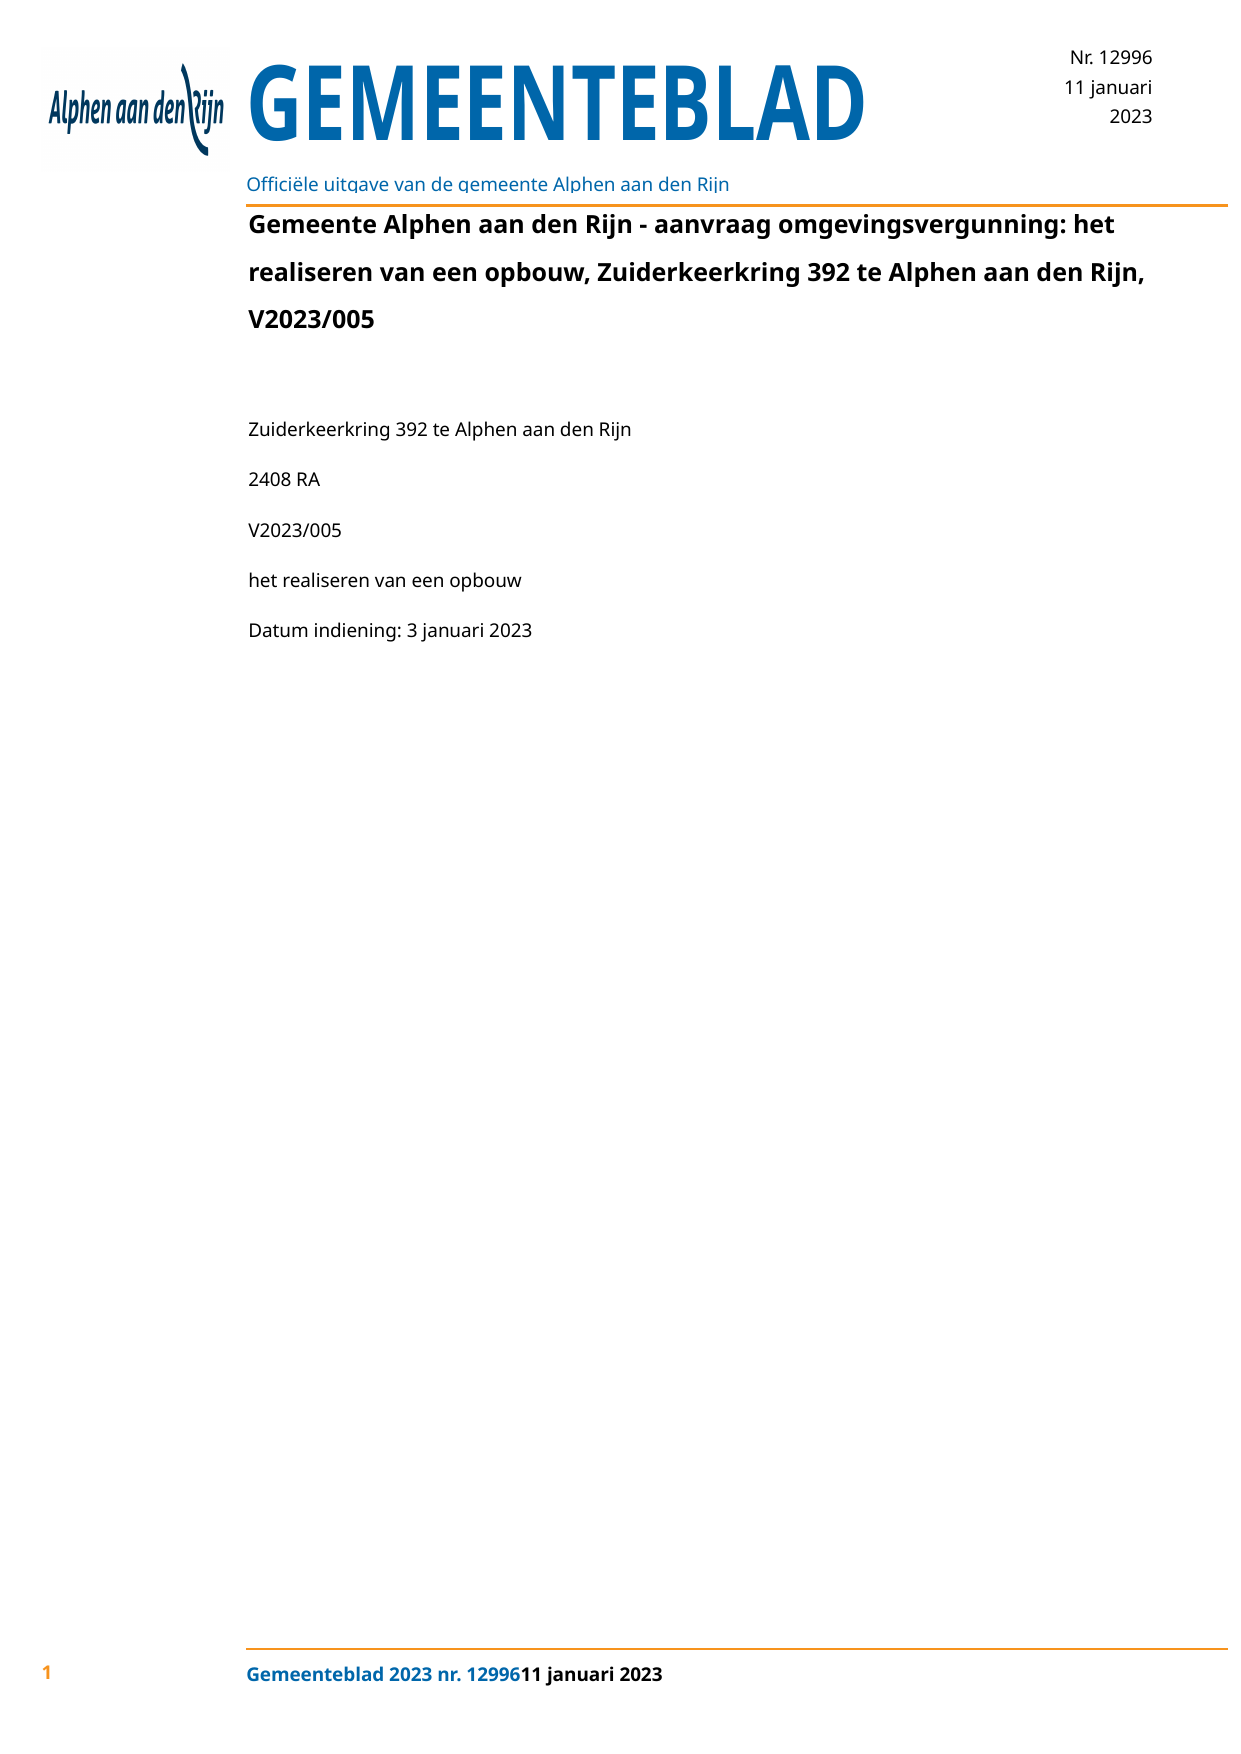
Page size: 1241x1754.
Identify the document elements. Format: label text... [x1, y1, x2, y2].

text Zuiderkeerkring 392 te Alphen aan den Rijn [248, 416, 1152, 442]
text Gemeente Alphen aan den Rijn - aanvraag omgevingsvergunning: het realiseren van een opbouw, Zuiderkeerkring 392 te Alphen aan den Rijn, V2023/005 [248, 207, 1152, 336]
text het realiseren van een opbouw [248, 567, 1152, 593]
text V2023/005 [248, 517, 1152, 542]
text 2408 RA [248, 466, 1152, 492]
picture [41, 47, 231, 172]
text Datum indiening: 3 januari 2023 [248, 618, 1152, 643]
